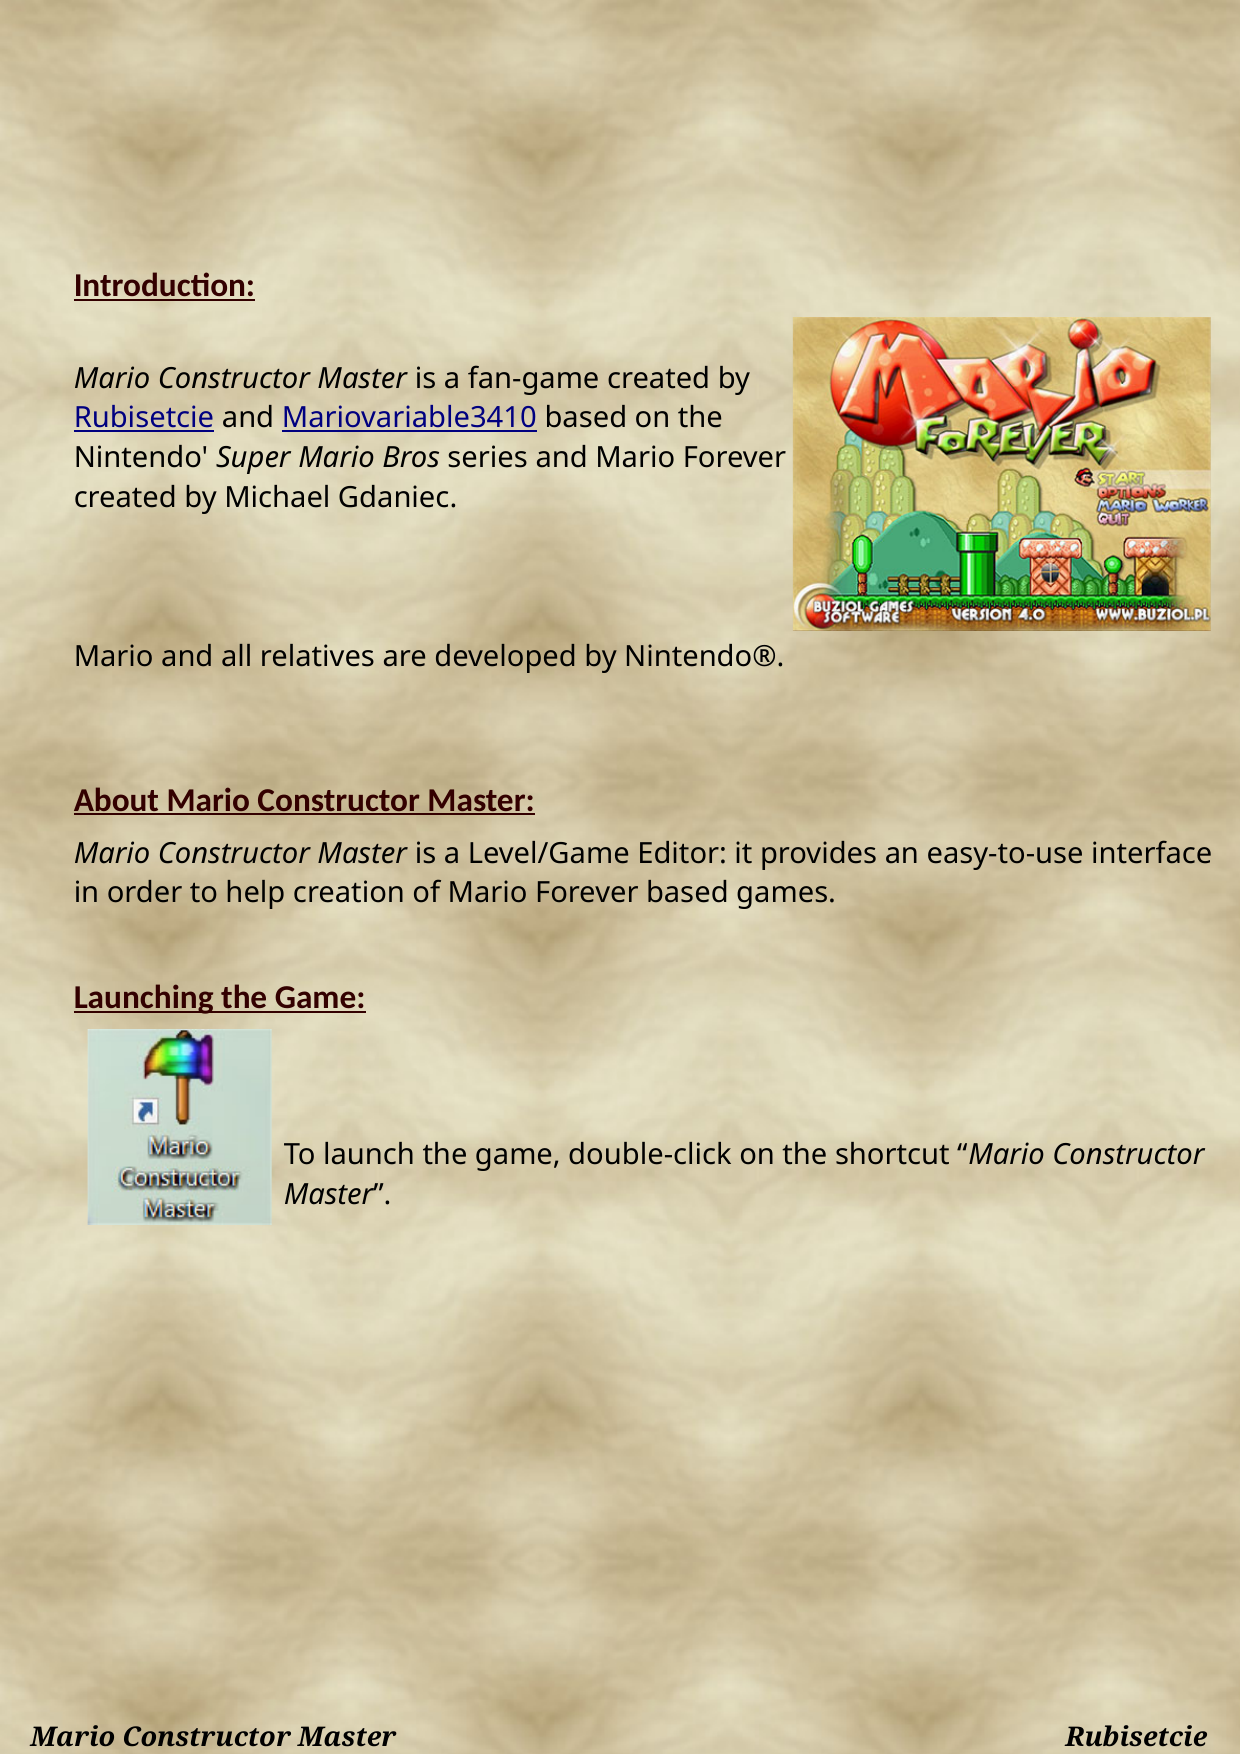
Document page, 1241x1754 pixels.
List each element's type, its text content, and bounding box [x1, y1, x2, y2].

text Mario and all relatives are developed by Nintendo®. [0, 635, 1240, 674]
text Mario Constructor Master is a Level/Game Editor: it provides an easy-to-use interface [0, 832, 1240, 872]
picture [0, 0, 1241, 1754]
text [0, 1133, 87, 1213]
text [1211, 357, 1240, 516]
text in order to help creation of Mario Forever based games. [0, 872, 1240, 911]
text Introduction: [0, 264, 1240, 305]
text To launch the game, double-click on the shortcut “Mario Constructor Master”. [272, 1133, 1240, 1213]
text Mario Constructor Master is a fan-game created by Rubisetcie and Mariovariable3410 based on the Nintendo' Super Mario Bros series and Mario Forever created by Michael Gdaniec. [0, 357, 792, 516]
text Launching the Game: [0, 976, 1240, 1017]
text About Mario Constructor Master: [0, 779, 1240, 819]
